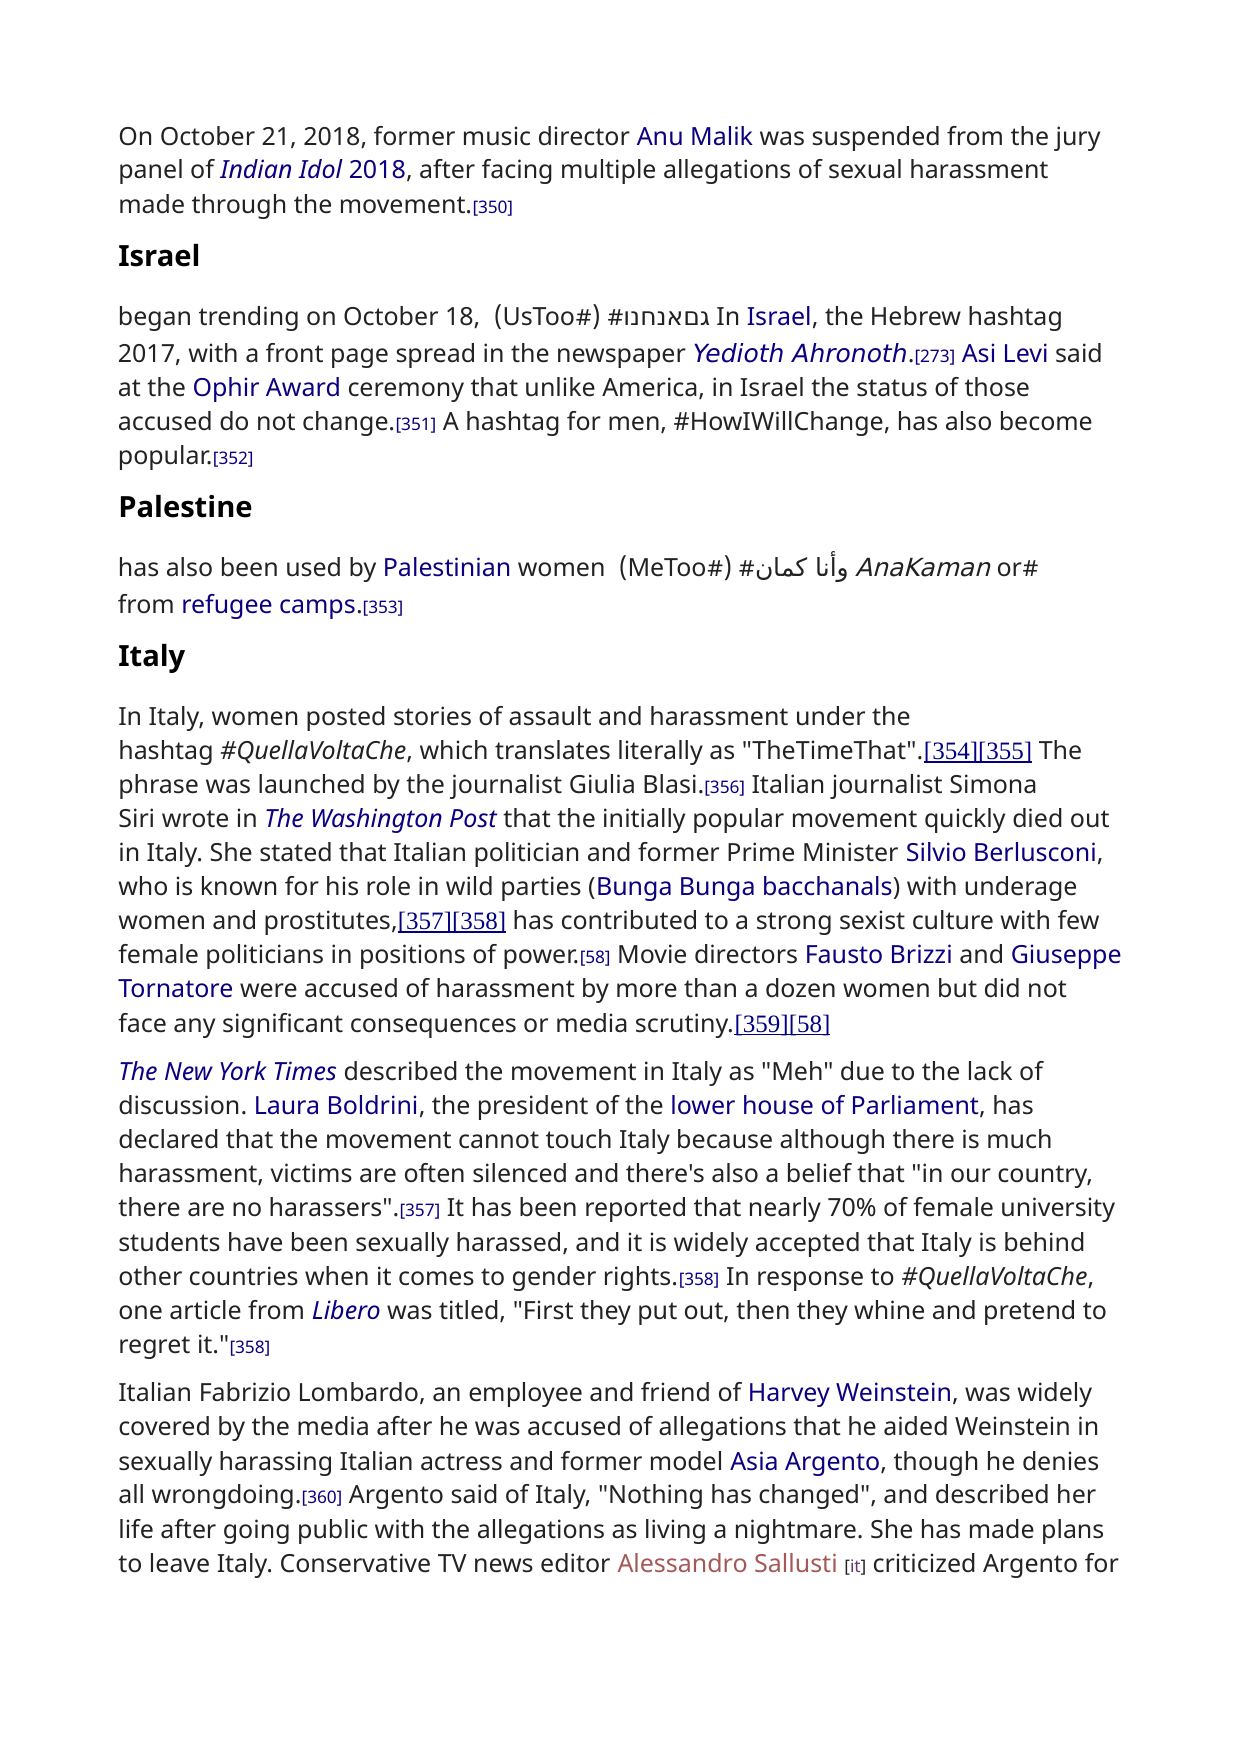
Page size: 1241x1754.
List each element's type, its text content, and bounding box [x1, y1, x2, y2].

text In Israel, the Hebrew hashtag גםאנחנו# (#UsToo) began trending on October 18, 2017, with a front page spread in the newspaper Yedioth Ahronoth.[273] Asi Levi said at the Ophir Award ceremony that unlike America, in Israel the status of those accused do not change.[351] A hashtag for men, #HowIWillChange, has also become popular.[352] [118, 298, 1122, 472]
text #AnaKaman or وأنا كمان# (#MeToo) has also been used by Palestinian women from refugee camps.[353] [118, 549, 1122, 621]
subtitle Palestine [118, 486, 1122, 526]
text On October 21, 2018, former music director Anu Malik was suspended from the jury panel of Indian Idol 2018, after facing multiple allegations of sexual harassment made through the movement.[350] [118, 118, 1122, 220]
text The New York Times described the movement in Italy as "Meh" due to the lack of discussion. Laura Boldrini, the president of the lower house of Parliament, has declared that the movement cannot touch Italy because although there is much harassment, victims are often silenced and there's also a belief that "in our country, there are no harassers".[357] It has been reported that nearly 70% of female university students have been sexually harassed, and it is widely accepted that Italy is behind other countries when it comes to gender rights.[358] In response to #QuellaVoltaChe, one article from Libero was titled, "First they put out, then they whine and pretend to regret it."[358] [118, 1054, 1122, 1360]
subtitle Israel [118, 235, 1122, 274]
text In Italy, women posted stories of assault and harassment under the hashtag #QuellaVoltaChe, which translates literally as "TheTimeThat".[354][355] The phrase was launched by the journalist Giulia Blasi.[356] Italian journalist Simona Siri wrote in The Washington Post that the initially popular movement quickly died out in Italy. She stated that Italian politician and former Prime Minister Silvio Berlusconi, who is known for his role in wild parties (Bunga Bunga bacchanals) with underage women and prostitutes,[357][358] has contributed to a strong sexist culture with few female politicians in positions of power.[58] Movie directors Fausto Brizzi and Giuseppe Tornatore were accused of harassment by more than a dozen women but did not face any significant consequences or media scrutiny.[359][58] [118, 699, 1122, 1039]
subtitle Italy [118, 635, 1122, 675]
text Italian Fabrizio Lombardo, an employee and friend of Harvey Weinstein, was widely covered by the media after he was accused of allegations that he aided Weinstein in sexually harassing Italian actress and former model Asia Argento, though he denies all wrongdoing.[360] Argento said of Italy, "Nothing has changed", and described her life after going public with the allegations as living a nightmare. She has made plans to leave Italy. Conservative TV news editor Alessandro Sallusti [it] criticized Argento for [118, 1375, 1122, 1579]
